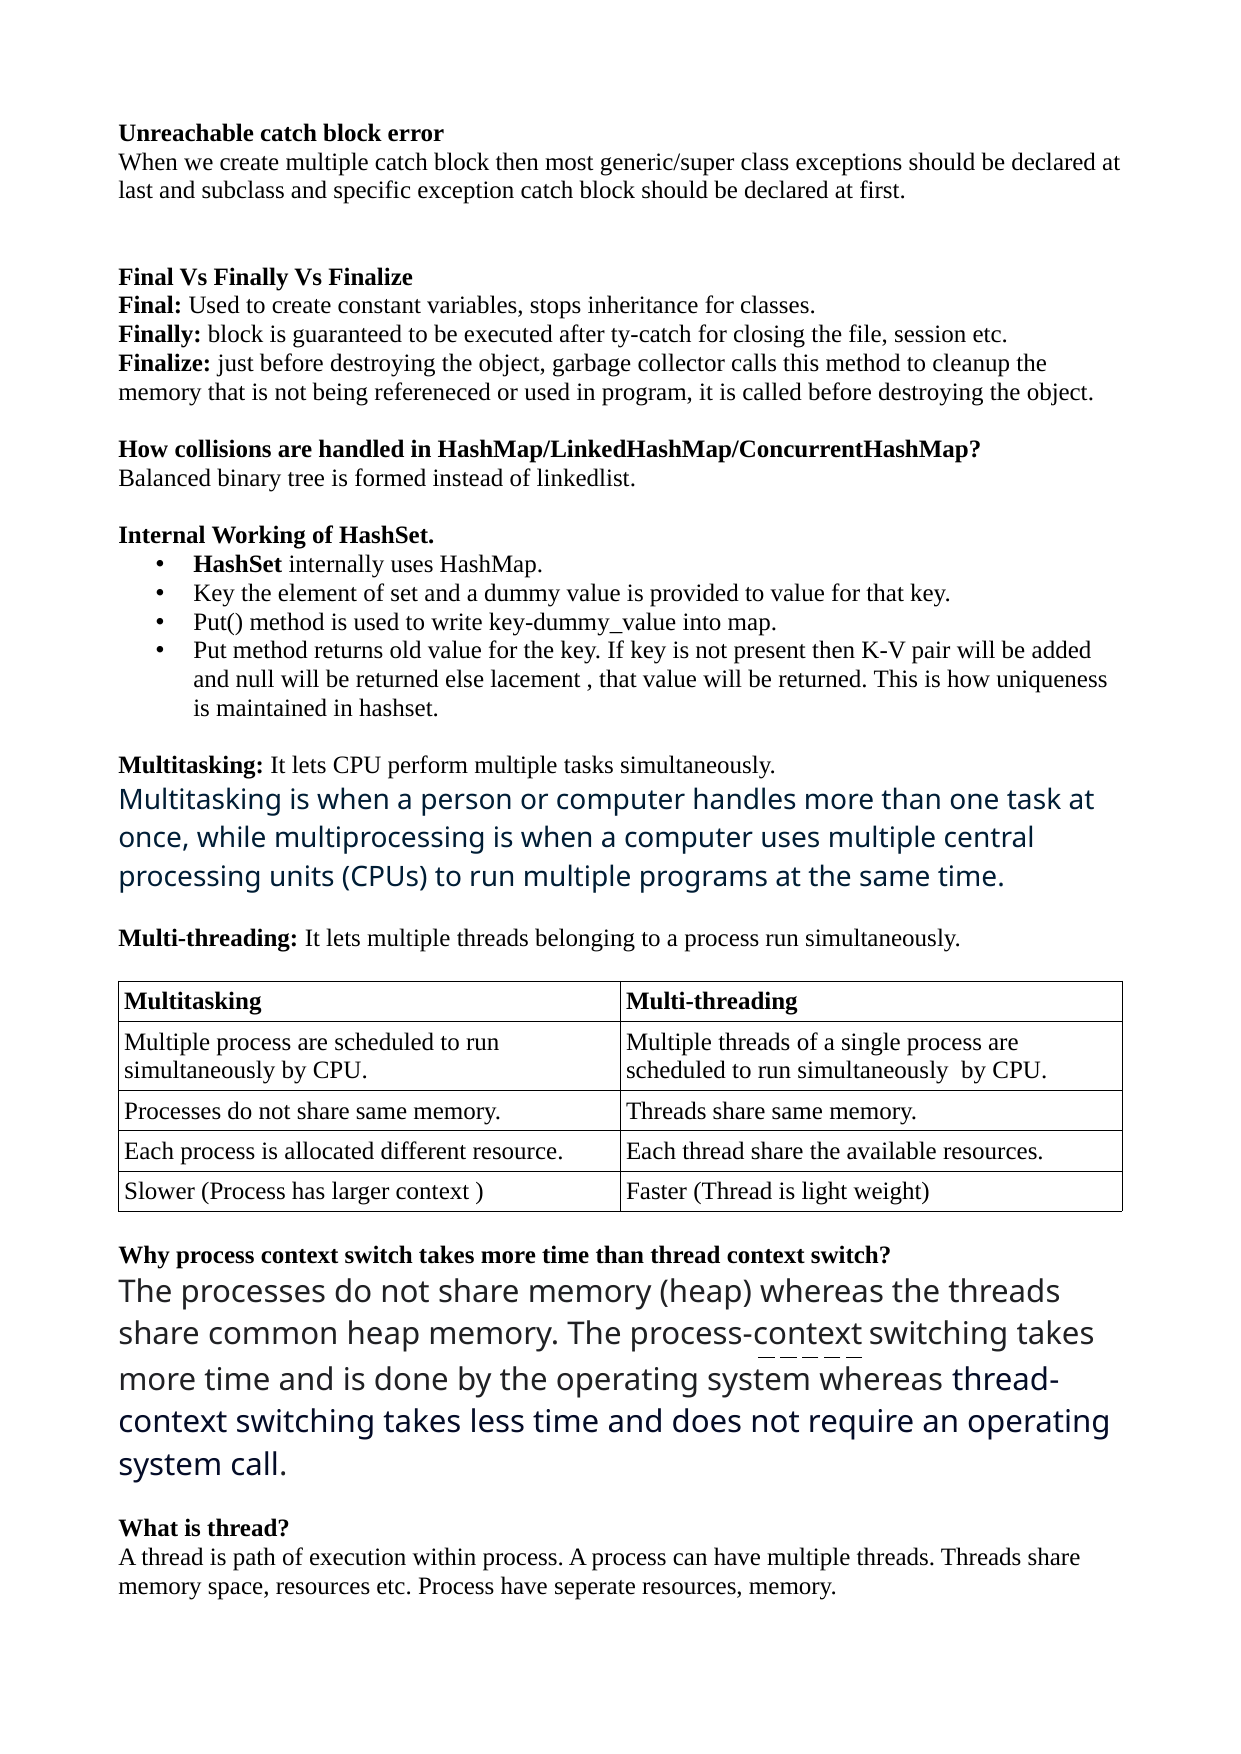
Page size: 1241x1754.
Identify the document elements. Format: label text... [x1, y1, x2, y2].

list Put method returns old value for the key. If key is not present then K-V pair will be added and null will be returned else lacement , that value will be returned. This is how uniqueness is maintained in hashset. [156, 636, 1122, 722]
text When we create multiple catch block then most generic/super class exceptions should be declared at last and subclass and specific exception catch block should be declared at first. [118, 147, 1122, 204]
table_header Multitasking [119, 982, 620, 1021]
text Final Vs Finally Vs Finalize [118, 262, 1122, 291]
table_cell Processes do not share same memory. [119, 1091, 620, 1130]
text How collisions are handled in HashMap/LinkedHashMap/ConcurrentHashMap? [118, 434, 1122, 463]
text Why process context switch takes more time than thread context switch? [118, 1240, 1122, 1268]
list HashSet internally uses HashMap. [156, 549, 1122, 578]
text Finally: block is guaranteed to be executed after ty-catch for closing the file, session etc. [118, 319, 1122, 348]
text Multitasking is when a person or computer handles more than one task at once, while multiprocessing is when a computer uses multiple central processing units (CPUs) to run multiple programs at the same time. [118, 779, 1122, 894]
table_cell Faster (Thread is light weight) [621, 1172, 1122, 1211]
table_cell Multiple process are scheduled to run simultaneously by CPU. [119, 1022, 620, 1090]
text The processes do not share memory (heap) whereas the threads share common heap memory. The process-context switching takes more time and is done by the operating system whereas thread-context switching takes less time and does not require an operating system call. [118, 1268, 1122, 1484]
table_header Multi-threading [621, 982, 1122, 1021]
text Multitasking: It lets CPU perform multiple tasks simultaneously. [118, 751, 1122, 779]
table_cell Multiple threads of a single process are scheduled to run simultaneously by CPU. [621, 1022, 1122, 1090]
list Put() method is used to write key-dummy_value into map. [156, 607, 1122, 636]
text Internal Working of HashSet. [118, 521, 1122, 549]
text Final: Used to create constant variables, stops inheritance for classes. [118, 291, 1122, 319]
table_cell Threads share same memory. [621, 1091, 1122, 1130]
table_cell Each process is allocated different resource. [119, 1131, 620, 1171]
table_cell Slower (Process has larger context ) [119, 1172, 620, 1211]
list Key the element of set and a dummy value is provided to value for that key. [156, 578, 1122, 607]
text Finalize: just before destroying the object, garbage collector calls this method to cleanup the memory that is not being refereneced or used in program, it is called before destroying the object. [118, 348, 1122, 406]
text A thread is path of execution within process. A process can have multiple threads. Threads share memory space, resources etc. Process have seperate resources, memory. [118, 1542, 1122, 1599]
text Unreachable catch block error [118, 118, 1122, 147]
text What is thread? [118, 1484, 1122, 1542]
table_cell Each thread share the available resources. [621, 1131, 1122, 1171]
text Balanced binary tree is formed instead of linkedlist. [118, 463, 1122, 492]
text Multi-threading: It lets multiple threads belonging to a process run simultaneously. [118, 923, 1122, 952]
